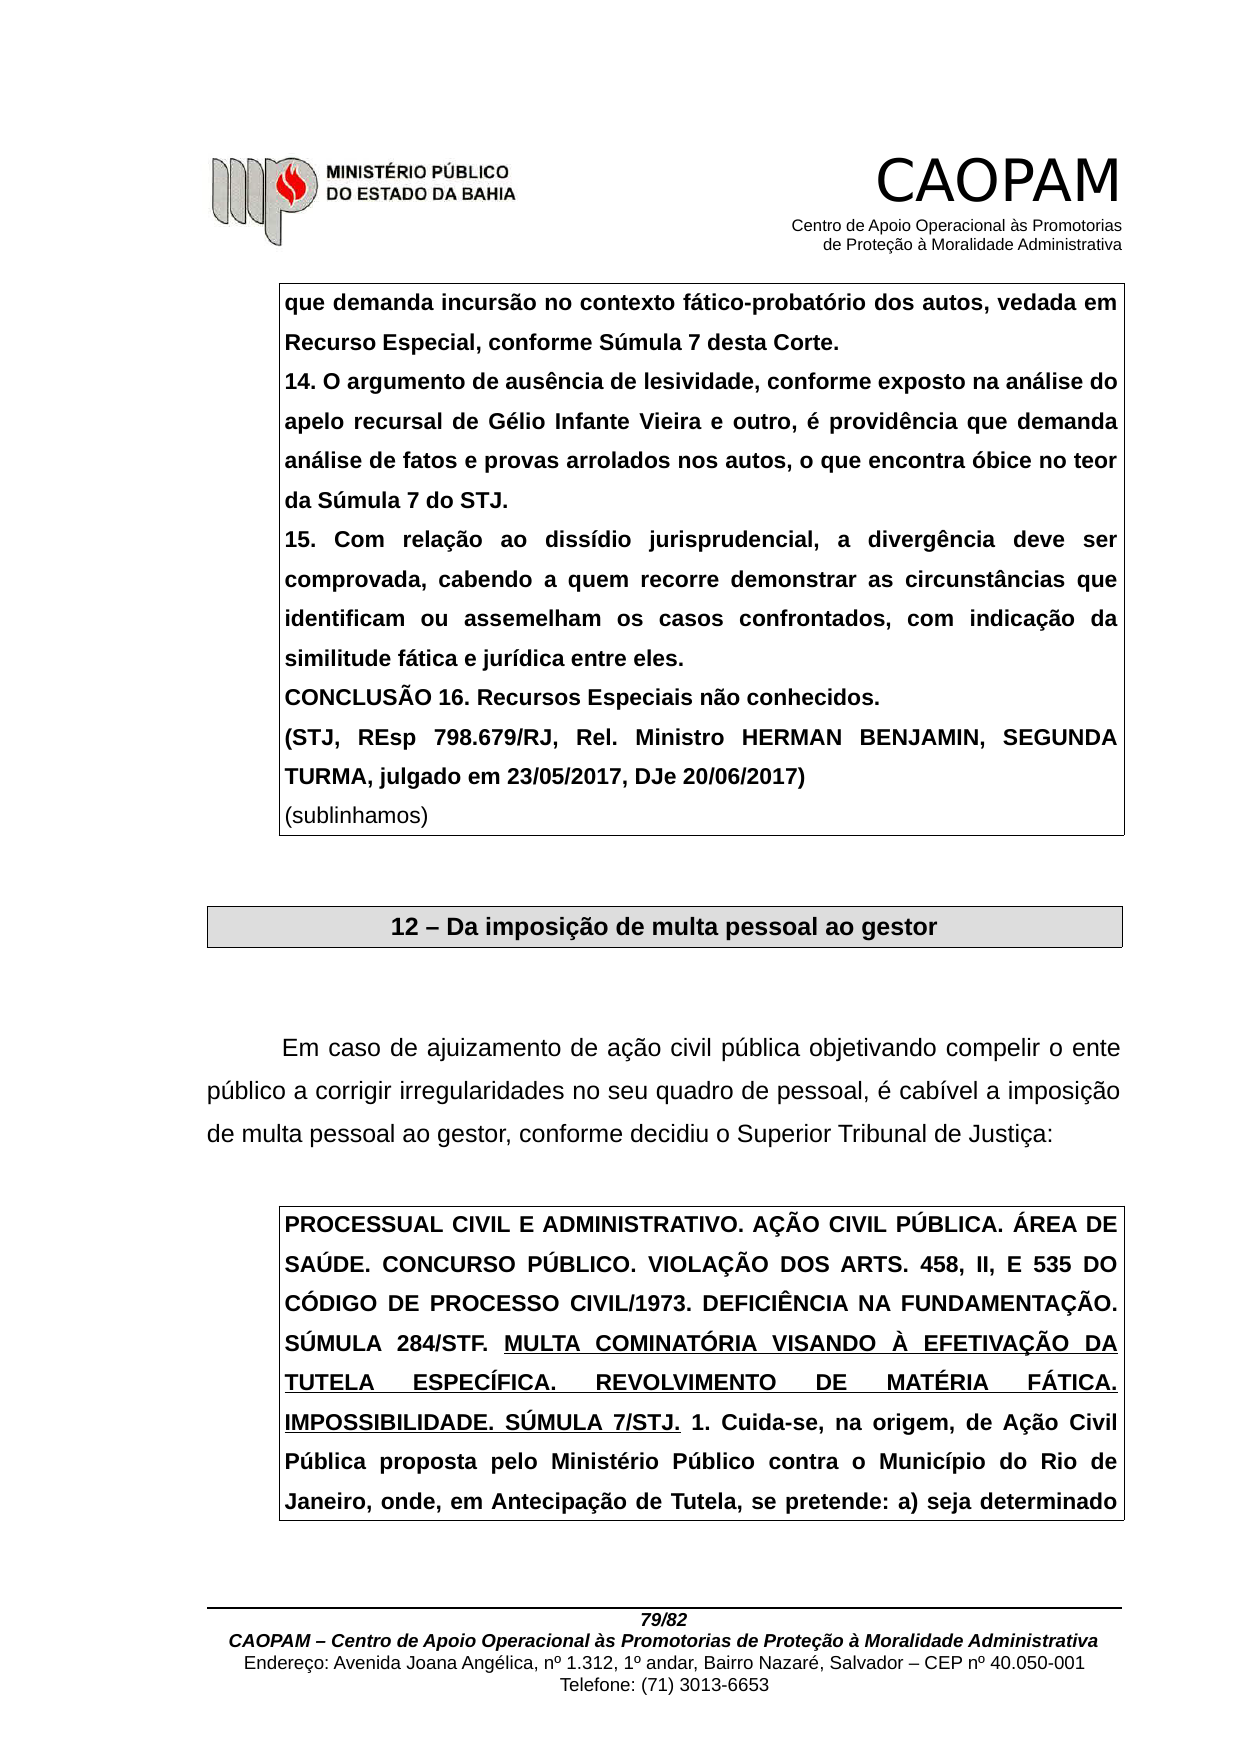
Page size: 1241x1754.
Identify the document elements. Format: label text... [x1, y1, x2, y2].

table_header PROCESSUAL CIVIL E ADMINISTRATIVO. AÇÃO CIVIL PÚBLICA. ÁREA DE SAÚDE. CONCURSO PÚBLICO. VIOLAÇÃO DOS ARTS. 458, II, E 535 DO CÓDIGO DE PROCESSO CIVIL/1973. DEFICIÊNCIA NA FUNDAMENTAÇÃO. SÚMULA 284/STF. MULTA COMINATÓRIA VISANDO À EFETIVAÇÃO DA TUTELA ESPECÍFICA. REVOLVIMENTO DE MATÉRIA FÁTICA. IMPOSSIBILIDADE. SÚMULA 7/STJ. 1. Cuida-se, na origem, de Ação Civil Pública proposta pelo Ministério Público contra o Município do Rio de Janeiro, onde, em Antecipação de Tutela, se pretende: a) seja determinado [280, 1207, 1124, 1520]
table_header que demanda incursão no contexto fático-probatório dos autos, vedada em Recurso Especial, conforme Súmula 7 desta Corte. 14. O argumento de ausência de lesividade, conforme exposto na análise do apelo recursal de Gélio Infante Vieira e outro, é providência que demanda análise de fatos e provas arrolados nos autos, o que encontra óbice no teor da Súmula 7 do STJ. 15. Com relação ao dissídio jurisprudencial, a divergência deve ser comprovada, cabendo a quem recorre demonstrar as circunstâncias que identificam ou assemelham os casos confrontados, com indicação da similitude fática e jurídica entre eles. CONCLUSÃO 16. Recursos Especiais não conhecidos. (STJ, REsp 798.679/RJ, Rel. Ministro HERMAN BENJAMIN, SEGUNDA TURMA, julgado em 23/05/2017, DJe 20/06/2017) (sublinhamos) [280, 284, 1124, 834]
table_header 12 – Da imposição de multa pessoal ao gestor [208, 907, 1122, 947]
picture [200, 153, 535, 253]
text Em caso de ajuizamento de ação civil pública objetivando compelir o ente público a corrigir irregularidades no seu quadro de pessoal, é cabível a imposição de multa pessoal ao gestor, conforme decidiu o Superior Tribunal de Justiça: [207, 1033, 1122, 1148]
